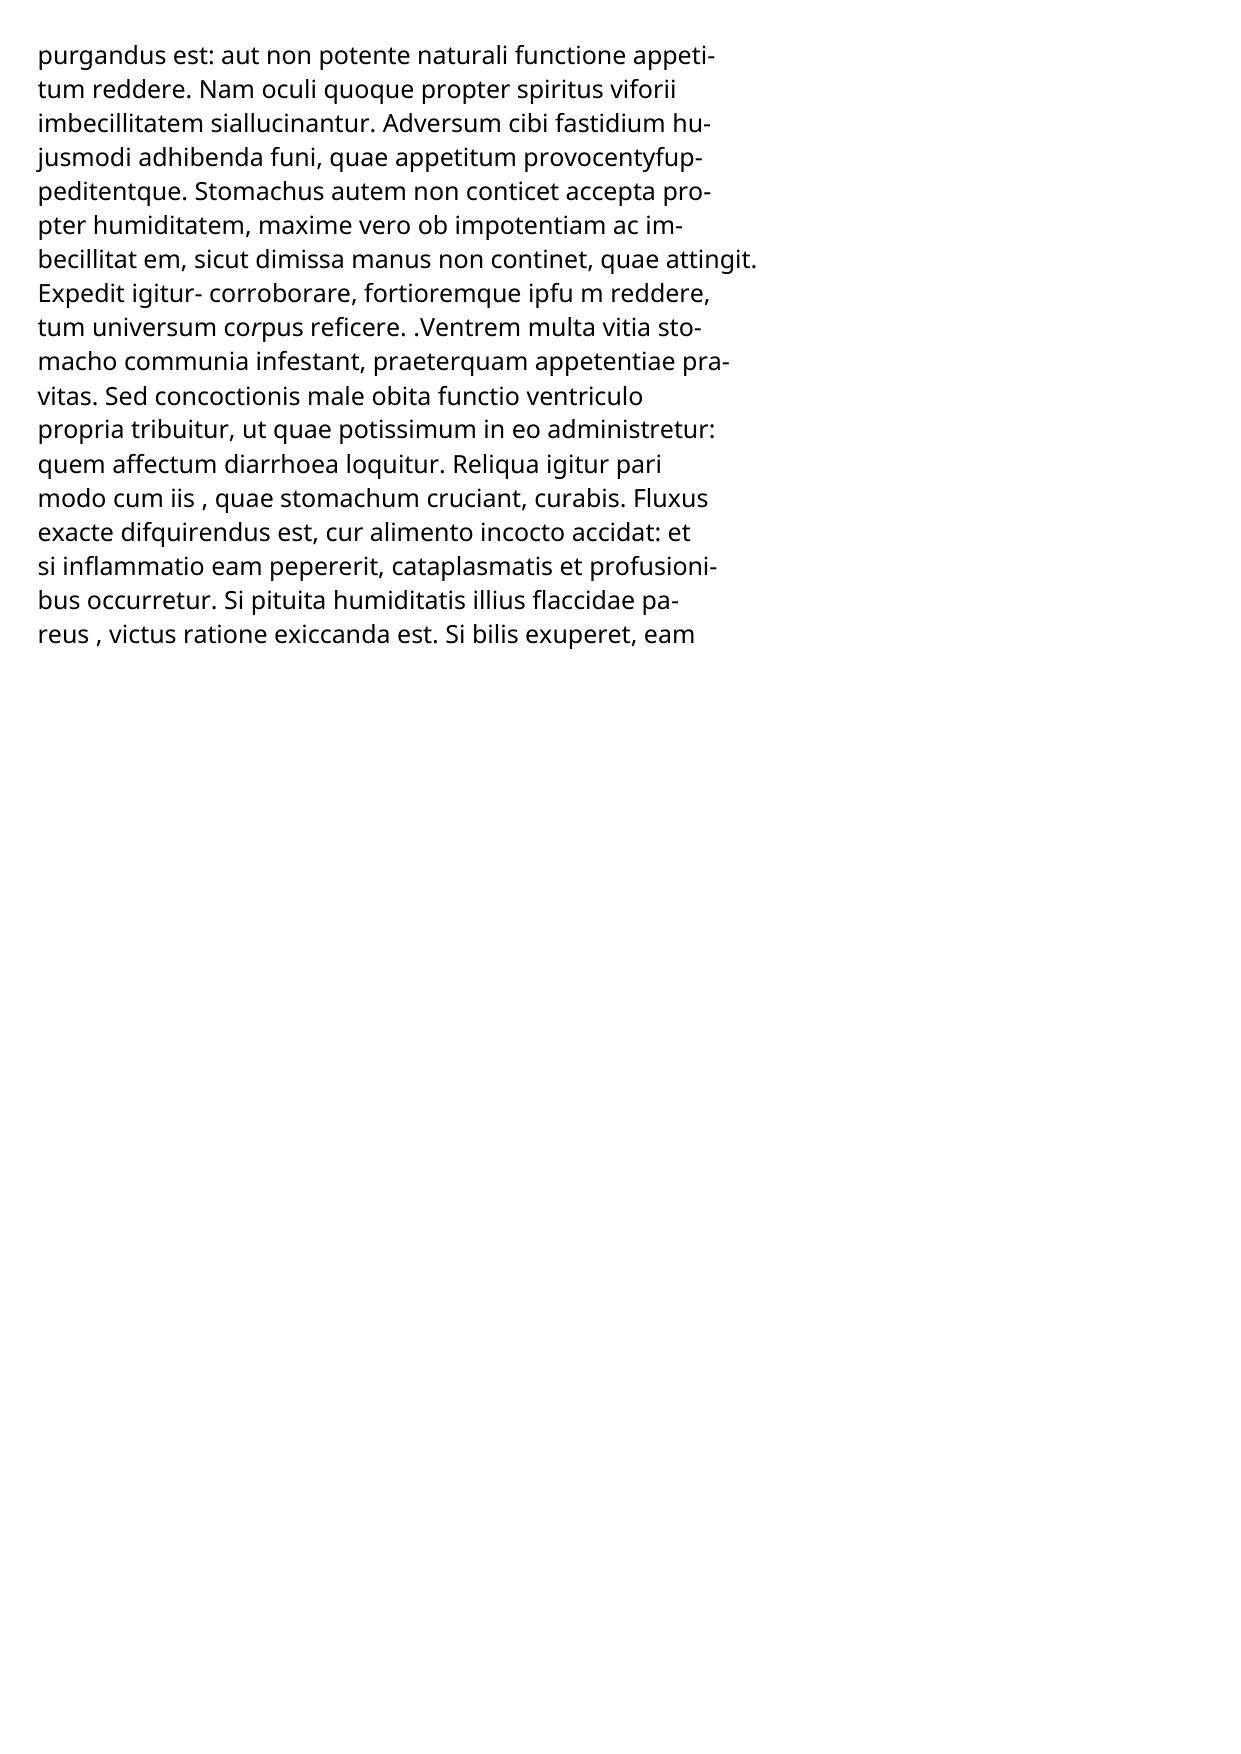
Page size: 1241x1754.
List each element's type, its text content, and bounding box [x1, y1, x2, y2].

text purgandus est: aut non potente naturali functione appeti- tum reddere. Nam oculi quoque propter spiritus viforii imbecillitatem siallucinantur. Adversum cibi fastidium hu- jusmodi adhibenda funi, quae appetitum provocentyfup- peditentque. Stomachus autem non conticet accepta pro- pter humiditatem, maxime vero ob impotentiam ac im- becillitat em, sicut dimissa manus non continet, quae attingit. Expedit igitur- corroborare, fortioremque ipfu m reddere, tum universum corpus reficere. .Ventrem multa vitia sto- macho communia infestant, praeterquam appetentiae pra- vitas. Sed concoctionis male obita functio ventriculo propria tribuitur, ut quae potissimum in eo administretur: quem affectum diarrhoea loquitur. Reliqua igitur pari modo cum iis , quae stomachum cruciant, curabis. Fluxus exacte difquirendus est, cur alimento incocto accidat: et si inflammatio eam pepererit, cataplasmatis et profusioni- bus occurretur. Si pituita humiditatis illius flaccidae pa- reus , victus ratione exiccanda est. Si bilis exuperet, eam [37, 37, 1203, 651]
